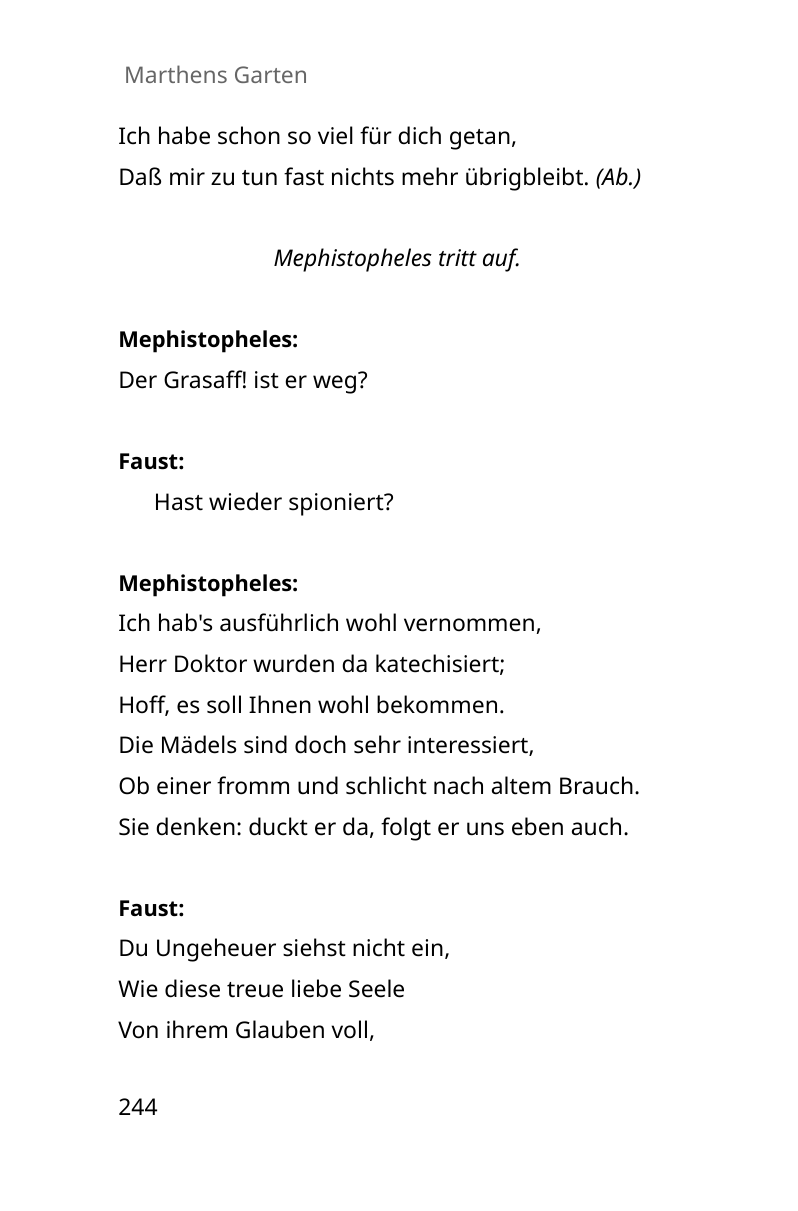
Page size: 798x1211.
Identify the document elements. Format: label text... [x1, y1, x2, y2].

text Faust: Hast wieder spioniert? [118, 422, 679, 517]
text Mephistopheles: Der Grasaff! ist er weg? [118, 294, 679, 395]
text Mephistopheles tritt auf. [118, 219, 679, 273]
text Ich habe schon so viel für dich getan, Daß mir zu tun fast nichts mehr übrigbleibt. (Ab.) [118, 120, 679, 192]
text Mephistopheles: Ich hab's ausführlich wohl vernommen, Herr Doktor wurden da katechisiert; Hoff, es soll Ihnen wohl bekommen. Die Mädels sind doch sehr interessiert, Ob einer fromm und schlicht nach altem Brauch. Sie denken: duckt er da, folgt er uns eben auch. [118, 544, 679, 842]
text Faust: Du Ungeheuer siehst nicht ein, Wie diese treue liebe Seele Von ihrem Glauben voll, [118, 869, 679, 1045]
